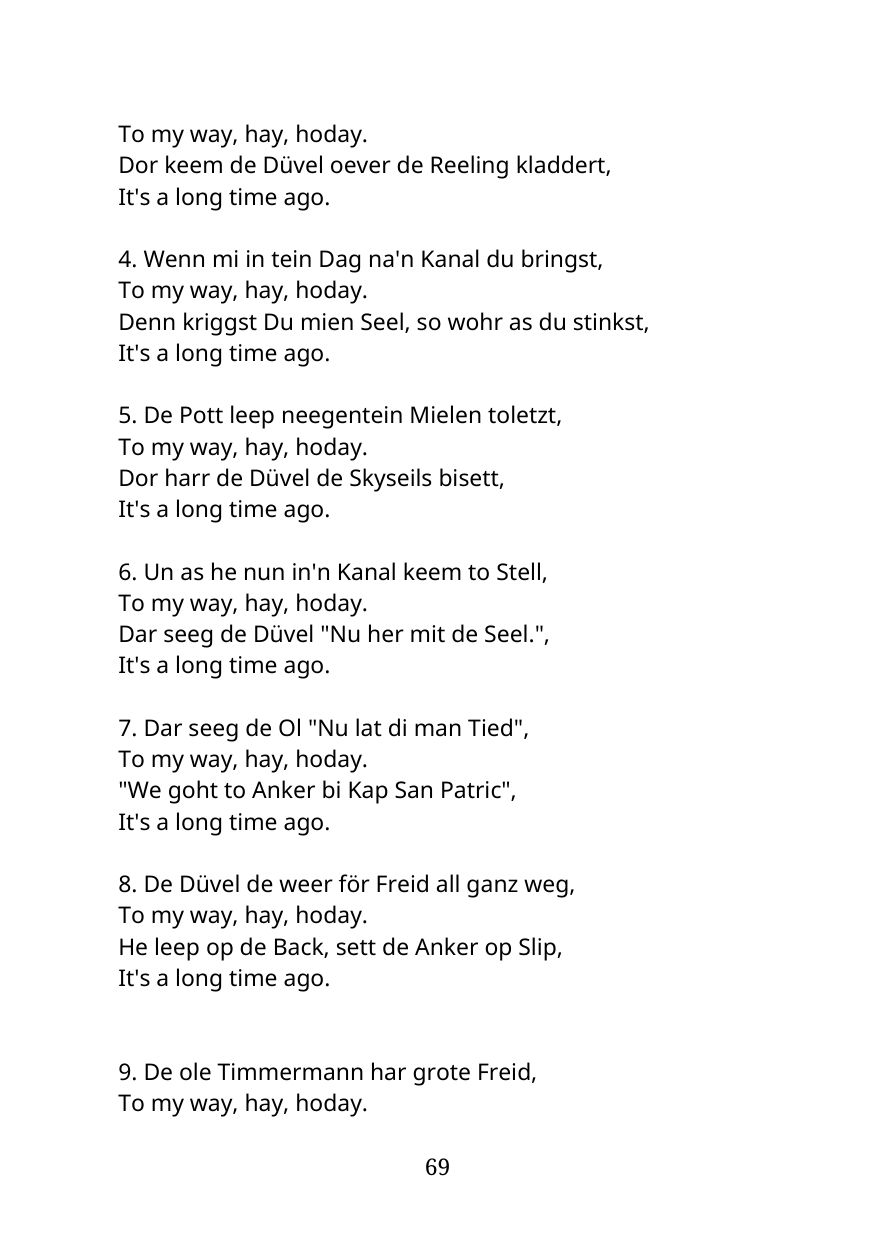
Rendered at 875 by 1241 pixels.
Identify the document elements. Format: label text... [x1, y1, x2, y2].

text To my way, hay, hoday. [118, 587, 756, 618]
text To my way, hay, hoday. [118, 743, 756, 774]
text To my way, hay, hoday. [118, 899, 756, 931]
text 5. De Pott leep neegentein Mielen toletzt, [118, 399, 756, 431]
text It's a long time ago. [118, 493, 756, 524]
text 6. Un as he nun in'n Kanal keem to Stell, [118, 556, 756, 587]
text To my way, hay, hoday. [118, 274, 756, 306]
text Dar seeg de Düvel "Nu her mit de Seel.", [118, 618, 756, 649]
text It's a long time ago. [118, 962, 756, 993]
text "We goht to Anker bi Kap San Patric", [118, 774, 756, 806]
text 9. De ole Timmermann har grote Freid, [118, 1056, 756, 1087]
text 7. Dar seeg de Ol "Nu lat di man Tied", [118, 712, 756, 743]
text 8. De Düvel de weer för Freid all ganz weg, [118, 868, 756, 899]
text To my way, hay, hoday. [118, 1087, 756, 1118]
text Dor keem de Düvel oever de Reeling kladdert, [118, 149, 756, 181]
text It's a long time ago. [118, 181, 756, 212]
text It's a long time ago. [118, 649, 756, 681]
text He leep op de Back, sett de Anker op Slip, [118, 931, 756, 962]
text Denn kriggst Du mien Seel, so wohr as du stinkst, [118, 306, 756, 337]
text To my way, hay, hoday. [118, 118, 756, 149]
text It's a long time ago. [118, 806, 756, 837]
text To my way, hay, hoday. [118, 431, 756, 462]
text Dor harr de Düvel de Skyseils bisett, [118, 462, 756, 493]
text It's a long time ago. [118, 337, 756, 368]
text 4. Wenn mi in tein Dag na'n Kanal du bringst, [118, 243, 756, 274]
